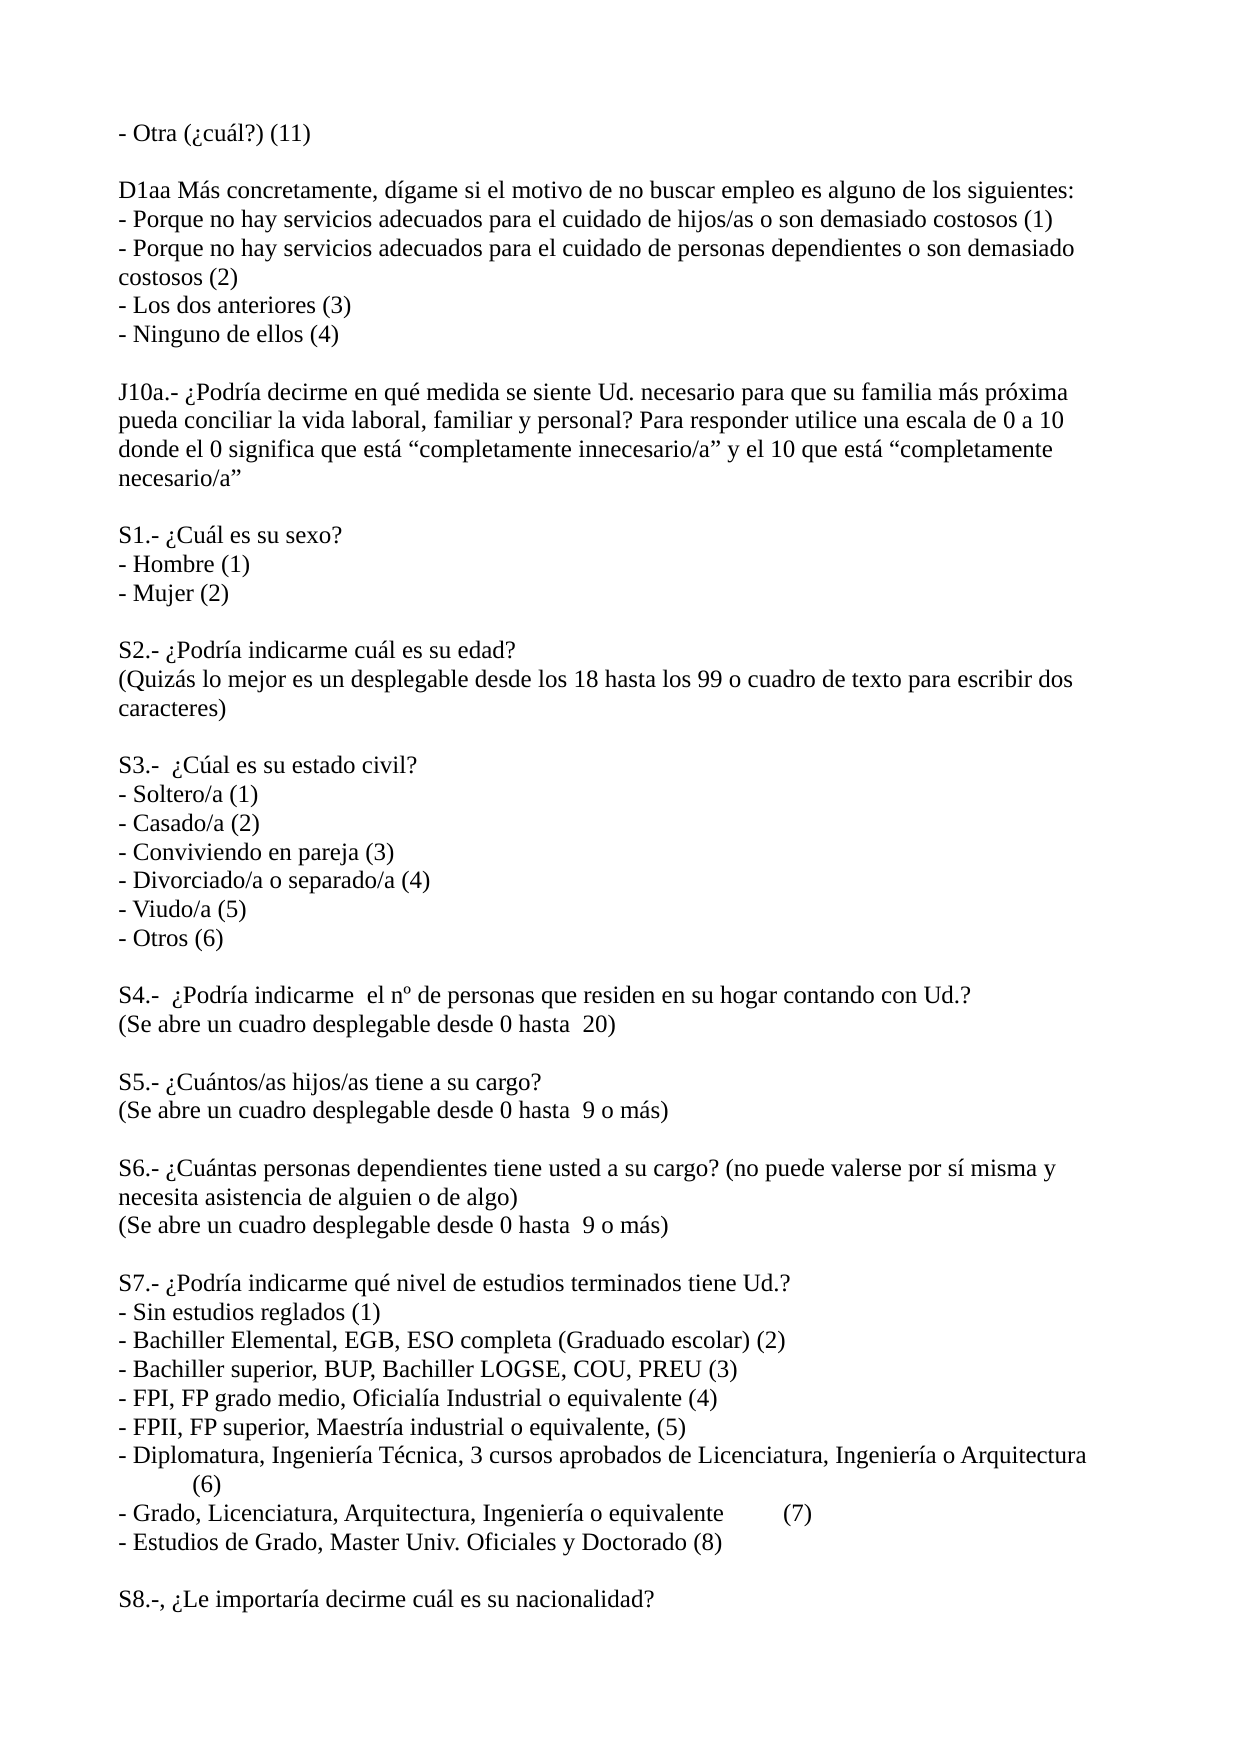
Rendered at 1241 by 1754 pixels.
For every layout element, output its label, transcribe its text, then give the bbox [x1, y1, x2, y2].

text (Se abre un cuadro desplegable desde 0 hasta 9 o más) [118, 1096, 1122, 1124]
text S5.- ¿Cuántos/as hijos/as tiene a su cargo? [118, 1067, 1122, 1096]
text S4.- ¿Podría indicarme el nº de personas que residen en su hogar contando con Ud.? [118, 981, 1122, 1009]
text S2.- ¿Podría indicarme cuál es su edad? [118, 636, 1122, 664]
text S3.- ¿Cúal es su estado civil? [118, 751, 1122, 779]
text - Los dos anteriores (3) [118, 291, 1122, 319]
text (Quizás lo mejor es un desplegable desde los 18 hasta los 99 o cuadro de texto para escribir dos caracteres) [118, 664, 1122, 722]
text - Casado/a (2) [118, 808, 1122, 837]
text S8.-, ¿Le importaría decirme cuál es su nacionalidad? [118, 1584, 1122, 1613]
text - Porque no hay servicios adecuados para el cuidado de personas dependientes o son demasiado costosos (2) [118, 233, 1122, 291]
text (Se abre un cuadro desplegable desde 0 hasta 20) [118, 1009, 1122, 1038]
text S1.- ¿Cuál es su sexo? [118, 521, 1122, 549]
text - Sin estudios reglados (1) [118, 1297, 1122, 1326]
text S6.- ¿Cuántas personas dependientes tiene usted a su cargo? (no puede valerse por sí misma y necesita asistencia de alguien o de algo) [118, 1153, 1122, 1211]
text - Divorciado/a o separado/a (4) [118, 866, 1122, 894]
text - Conviviendo en pareja (3) [118, 837, 1122, 866]
text S7.- ¿Podría indicarme qué nivel de estudios terminados tiene Ud.? [118, 1268, 1122, 1297]
text - Diplomatura, Ingeniería Técnica, 3 cursos aprobados de Licenciatura, Ingeniería o Arquitectura (6) [118, 1441, 1122, 1498]
text - Estudios de Grado, Master Univ. Oficiales y Doctorado (8) [118, 1527, 1122, 1556]
text - Mujer (2) [118, 578, 1122, 607]
text - Ninguno de ellos (4) [118, 319, 1122, 348]
text - Bachiller superior, BUP, Bachiller LOGSE, COU, PREU (3) [118, 1354, 1122, 1383]
text - Grado, Licenciatura, Arquitectura, Ingeniería o equivalente (7) [118, 1498, 1122, 1527]
text D1aa Más concretamente, dígame si el motivo de no buscar empleo es alguno de los siguientes: [118, 176, 1122, 204]
text - FPI, FP grado medio, Oficialía Industrial o equivalente (4) [118, 1383, 1122, 1412]
text (Se abre un cuadro desplegable desde 0 hasta 9 o más) [118, 1211, 1122, 1239]
text - Soltero/a (1) [118, 779, 1122, 808]
text - Otros (6) [118, 923, 1122, 952]
text - FPII, FP superior, Maestría industrial o equivalente, (5) [118, 1412, 1122, 1441]
text - Bachiller Elemental, EGB, ESO completa (Graduado escolar) (2) [118, 1326, 1122, 1354]
text J10a.- ¿Podría decirme en qué medida se siente Ud. necesario para que su familia más próxima pueda conciliar la vida laboral, familiar y personal? Para responder utilice una escala de 0 a 10 donde el 0 significa que está “completamente innecesario/a” y el 10 que está “completamente necesario/a” [118, 377, 1122, 492]
text - Viudo/a (5) [118, 894, 1122, 923]
text - Otra (¿cuál?) (11) [118, 118, 1122, 147]
text - Porque no hay servicios adecuados para el cuidado de hijos/as o son demasiado costosos (1) [118, 204, 1122, 233]
text - Hombre (1) [118, 549, 1122, 578]
